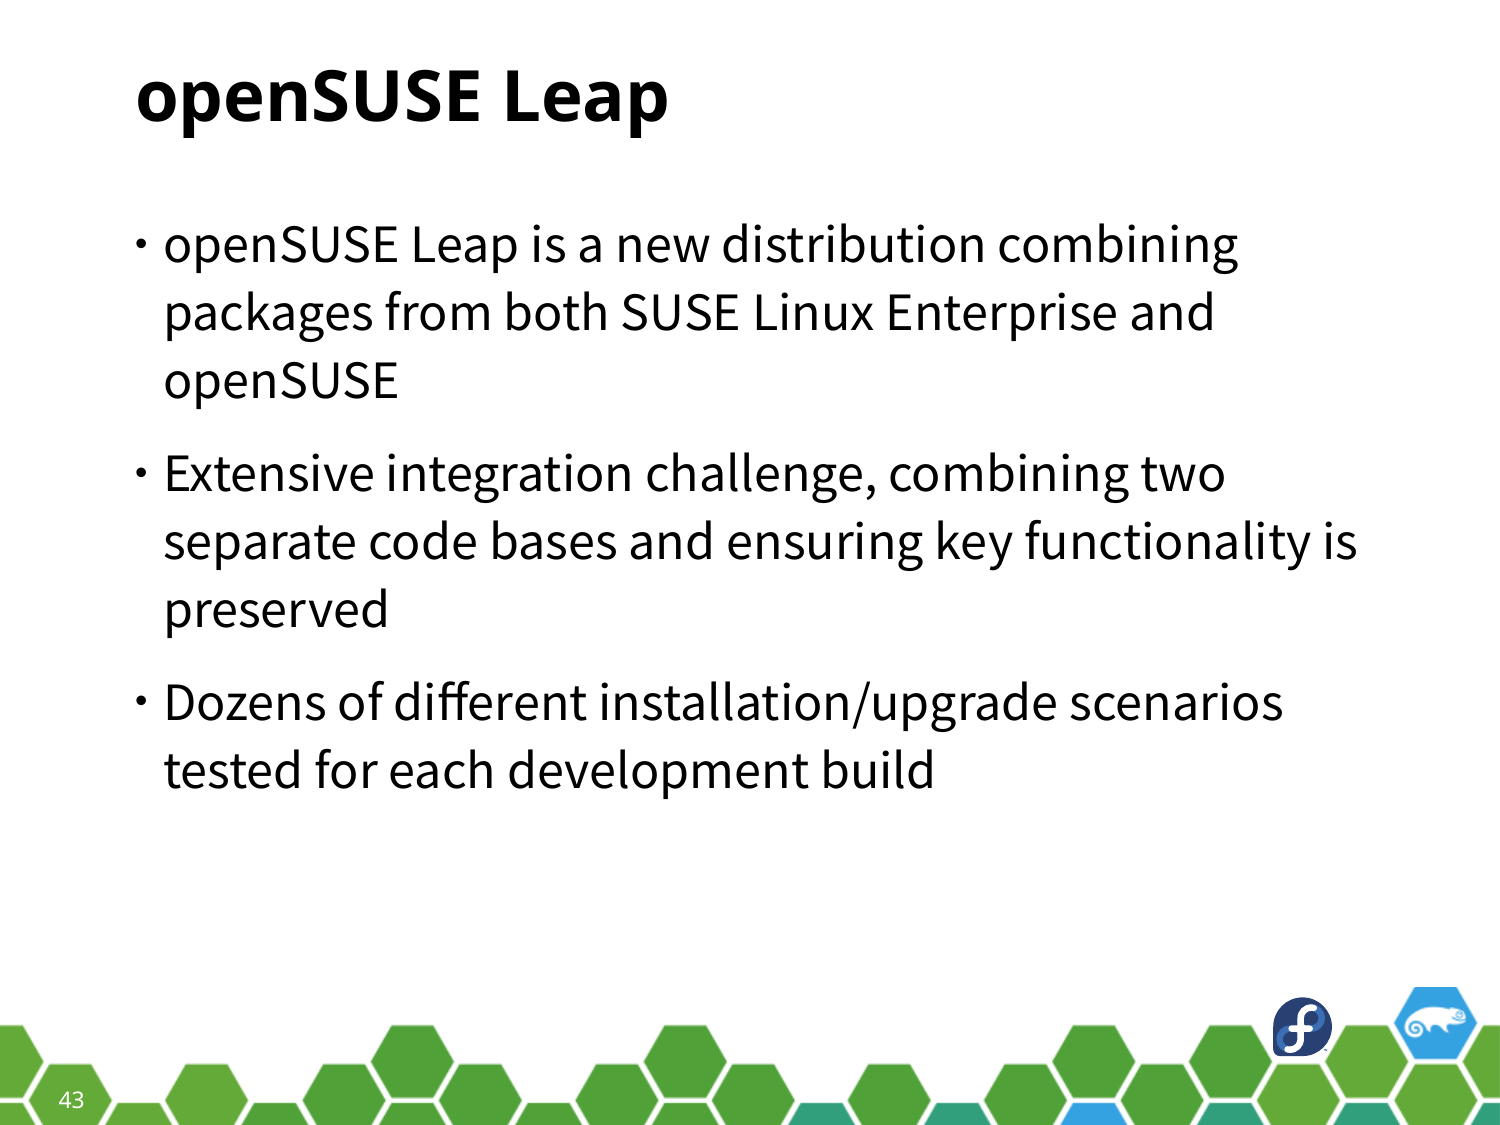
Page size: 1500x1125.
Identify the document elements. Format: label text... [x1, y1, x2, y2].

picture [0, 987, 1500, 1125]
list openSUSE Leap is a new distribution combining packages from both SUSE Linux Enterprise and openSUSE Extensive integration challenge, combining two separate code bases and ensuring key functionality is preserved Dozens of different installation/upgrade scenarios tested for each development build [135, 208, 1372, 862]
title openSUSE Leap [135, 12, 1372, 175]
